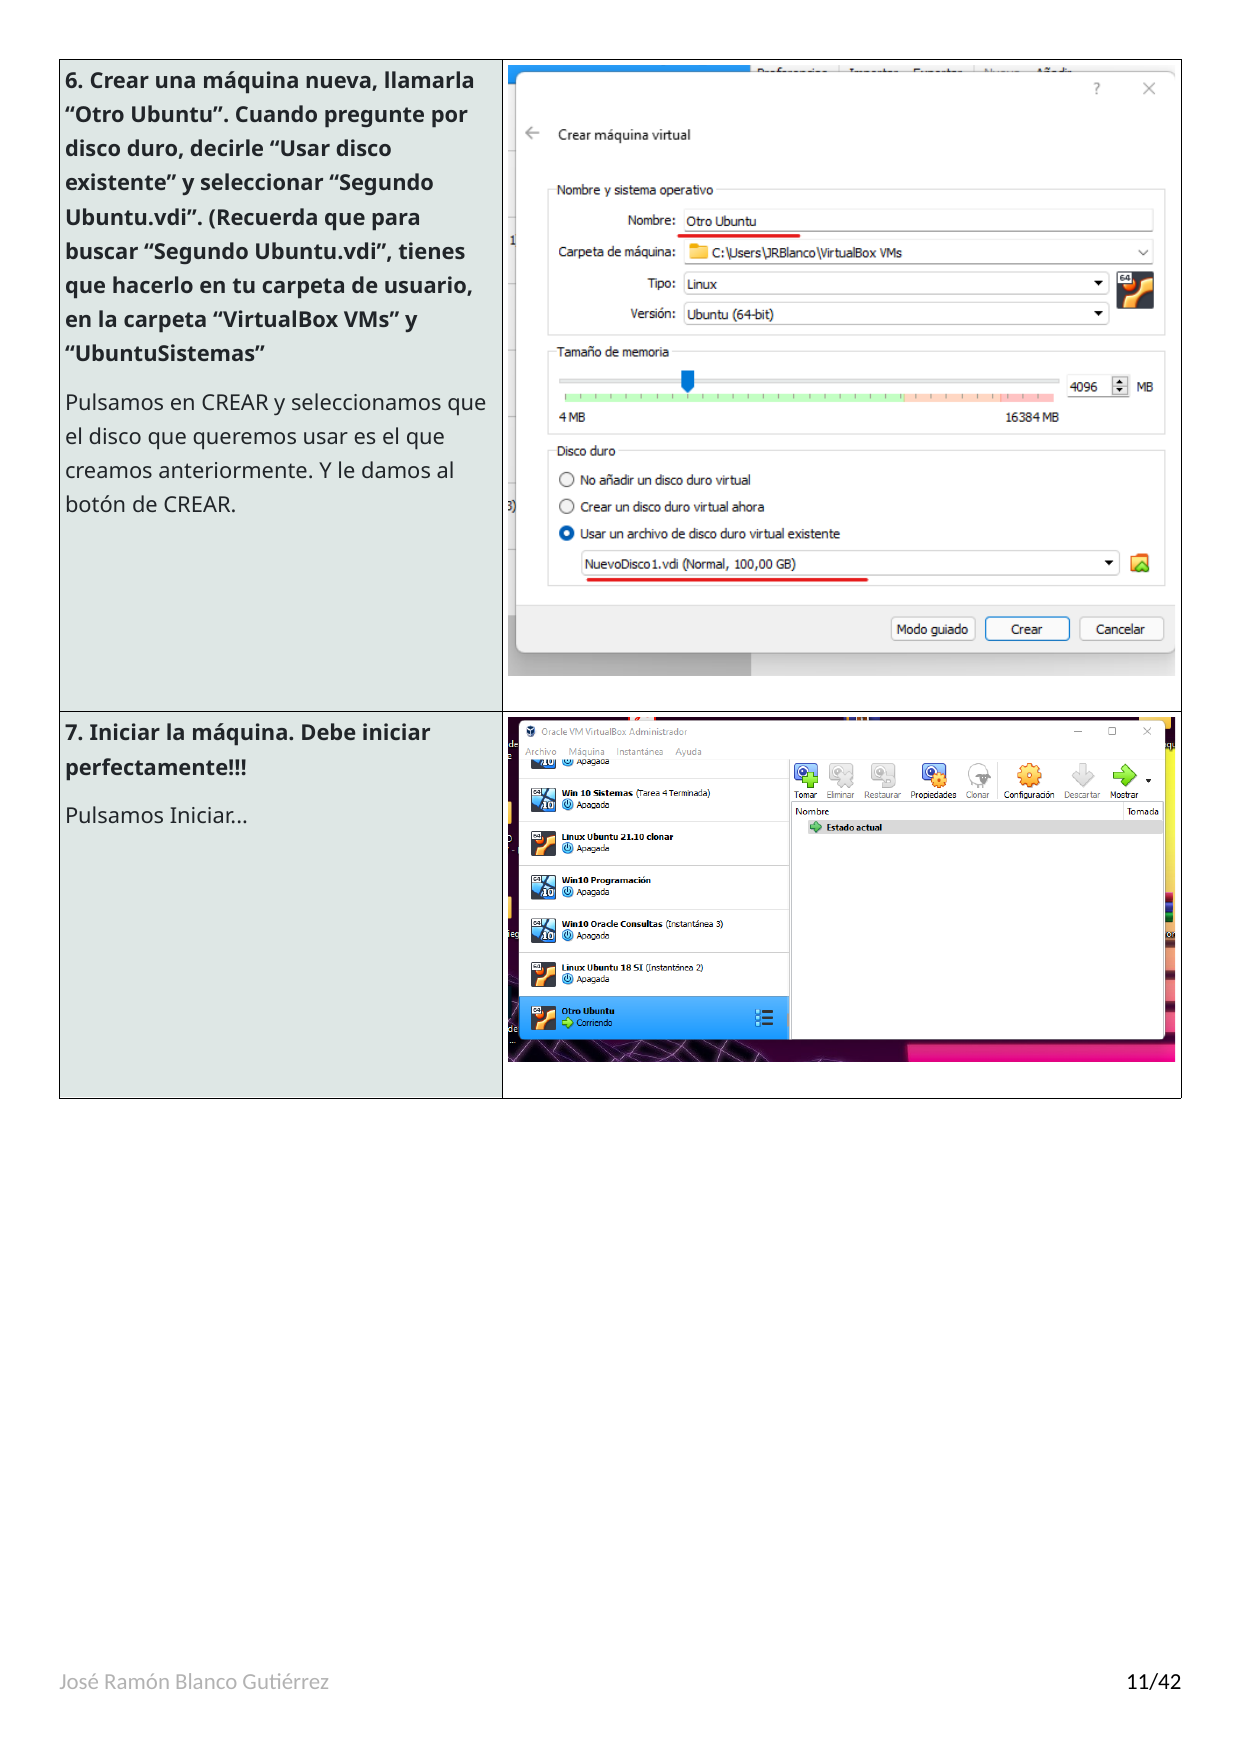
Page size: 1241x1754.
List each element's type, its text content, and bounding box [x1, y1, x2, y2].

picture [508, 717, 1176, 1062]
table_cell [503, 712, 1181, 1097]
table_cell [503, 60, 1181, 711]
picture [508, 65, 1176, 676]
table_cell 7. Iniciar la máquina. Debe iniciar perfectamente!!! Pulsamos Iniciar... [60, 712, 502, 1097]
table_cell 6. Crear una máquina nueva, llamarla “Otro Ubuntu”. Cuando pregunte por disco duro, decirle “Usar disco existente” y seleccionar “Segundo Ubuntu.vdi”. (Recuerda que para buscar “Segundo Ubuntu.vdi”, tienes que hacerlo en tu carpeta de usuario, en la carpeta “VirtualBox VMs” y “UbuntuSistemas” Pulsamos en CREAR y seleccionamos que el disco que queremos usar es el que creamos anteriormente. Y le damos al botón de CREAR. [60, 60, 502, 711]
